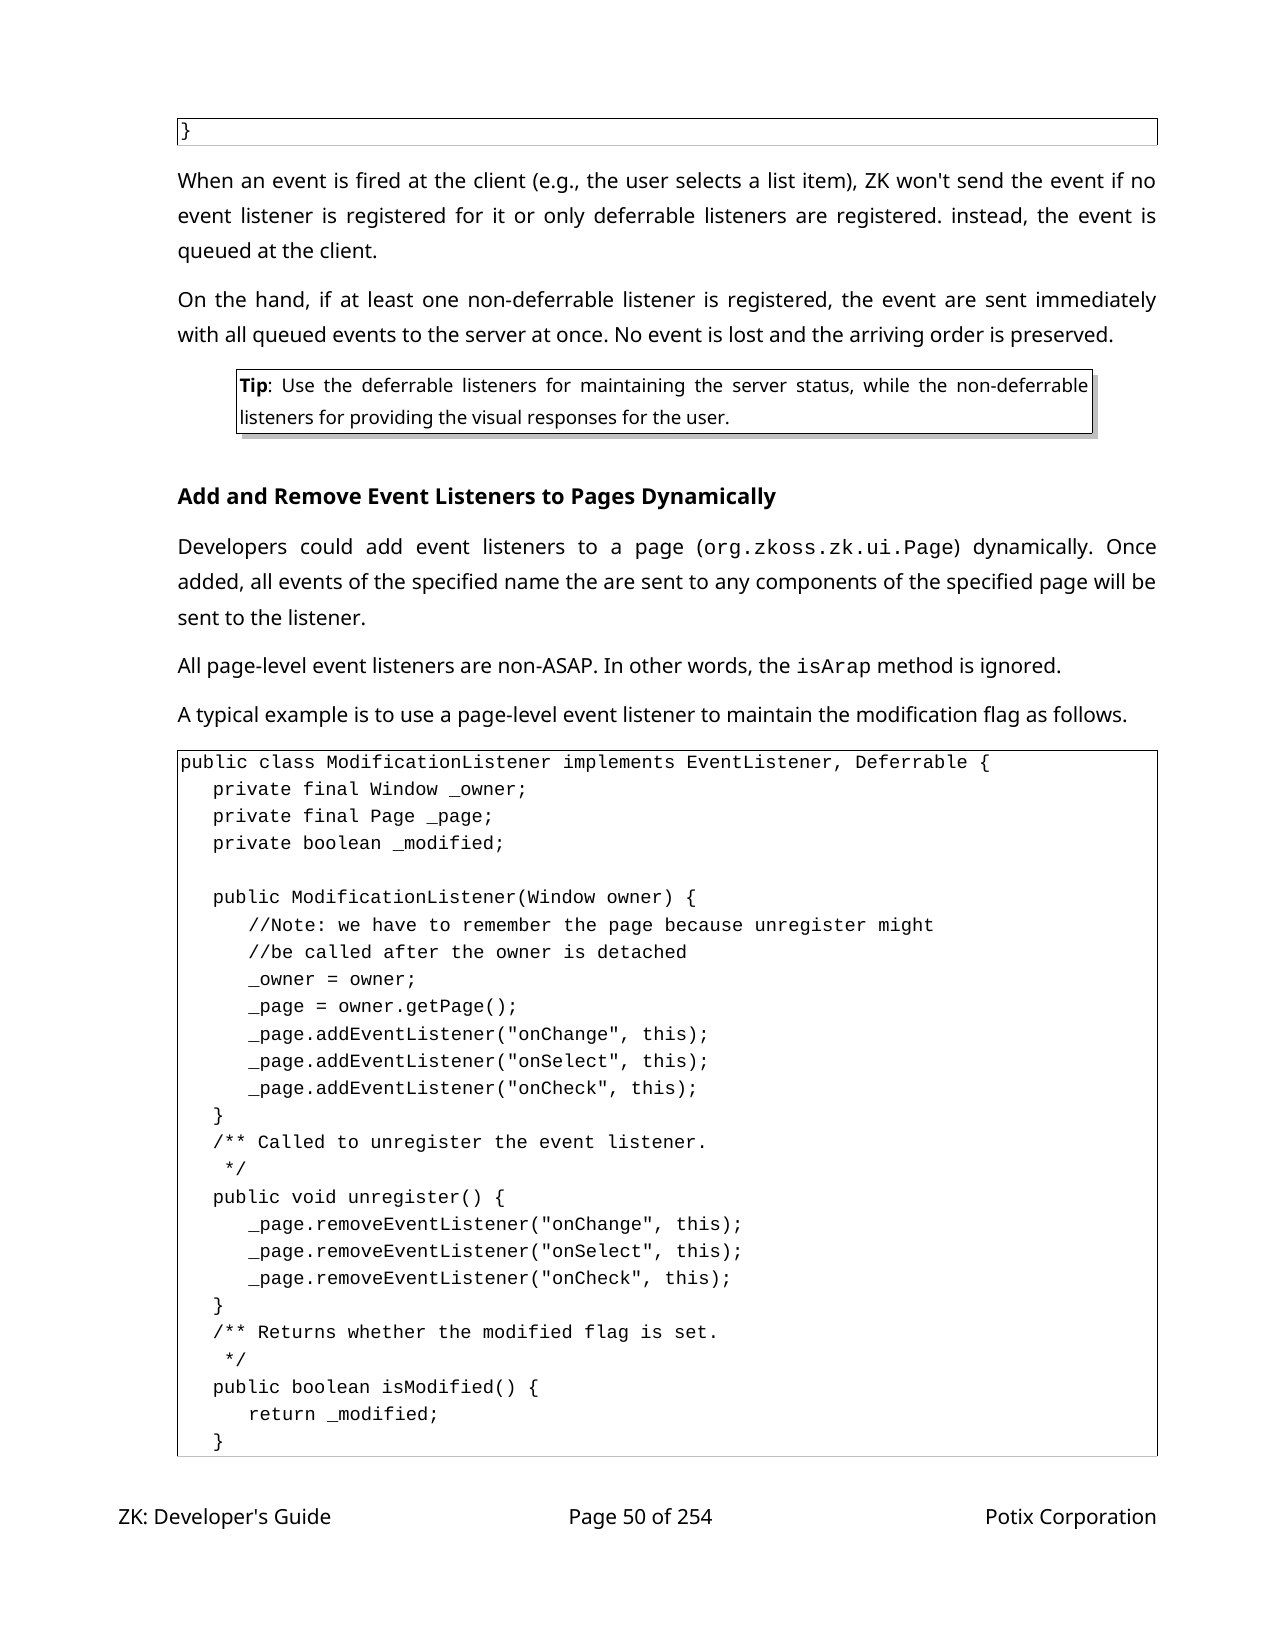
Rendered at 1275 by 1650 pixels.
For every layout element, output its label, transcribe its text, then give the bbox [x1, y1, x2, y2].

subtitle Add and Remove Event Listeners to Pages Dynamically [177, 481, 1157, 511]
text private boolean _modified; [178, 831, 1157, 855]
text return _modified; [178, 1402, 1157, 1426]
text public ModificationListener(Window owner) { [178, 885, 1157, 910]
text _owner = owner; [178, 967, 1157, 991]
text _page.addEventListener("onSelect", this); [178, 1048, 1157, 1073]
text public boolean isModified() { [178, 1375, 1157, 1399]
text } [178, 1429, 1157, 1456]
text } [178, 119, 1157, 145]
text All page-level event listeners are non-ASAP. In other words, the isArap method is ignored. [177, 651, 1157, 680]
text */ [178, 1348, 1157, 1372]
text */ [178, 1157, 1157, 1182]
text } [178, 1103, 1157, 1127]
text _page.removeEventListener("onChange", this); [178, 1212, 1157, 1236]
text Tip: Use the deferrable listeners for maintaining the server status, while the non-deferrable listeners for providing the visual responses for the user. [237, 370, 1092, 433]
text When an event is fired at the client (e.g., the user selects a list item), ZK won't send the event if no event listener is registered for it or only deferrable listeners are registered. instead, the event is queued at the client. [177, 166, 1157, 265]
text /** Returns whether the modified flag is set. [178, 1320, 1157, 1345]
text _page.removeEventListener("onCheck", this); [178, 1266, 1157, 1290]
text //Note: we have to remember the page because unregister might [178, 913, 1157, 937]
text Developers could add event listeners to a page (org.zkoss.zk.ui.Page) dynamically. Once added, all events of the specified name the are sent to any components of the specified page will be sent to the listener. [177, 532, 1157, 631]
text private final Window _owner; [178, 777, 1157, 801]
text _page.removeEventListener("onSelect", this); [178, 1239, 1157, 1263]
text public class ModificationListener implements EventListener, Deferrable { [178, 751, 1157, 774]
text _page.addEventListener("onCheck", this); [178, 1076, 1157, 1100]
text A typical example is to use a page-level event listener to maintain the modification flag as follows. [177, 701, 1157, 729]
text } [178, 1293, 1157, 1317]
text //be called after the owner is detached [178, 940, 1157, 964]
text private final Page _page; [178, 804, 1157, 828]
text _page = owner.getPage(); [178, 994, 1157, 1018]
text On the hand, if at least one non-deferrable listener is registered, the event are sent immediately with all queued events to the server at once. No event is lost and the arriving order is preserved. [177, 285, 1157, 349]
text /** Called to unregister the event listener. [178, 1130, 1157, 1154]
text public void unregister() { [178, 1184, 1157, 1209]
text _page.addEventListener("onChange", this); [178, 1021, 1157, 1046]
